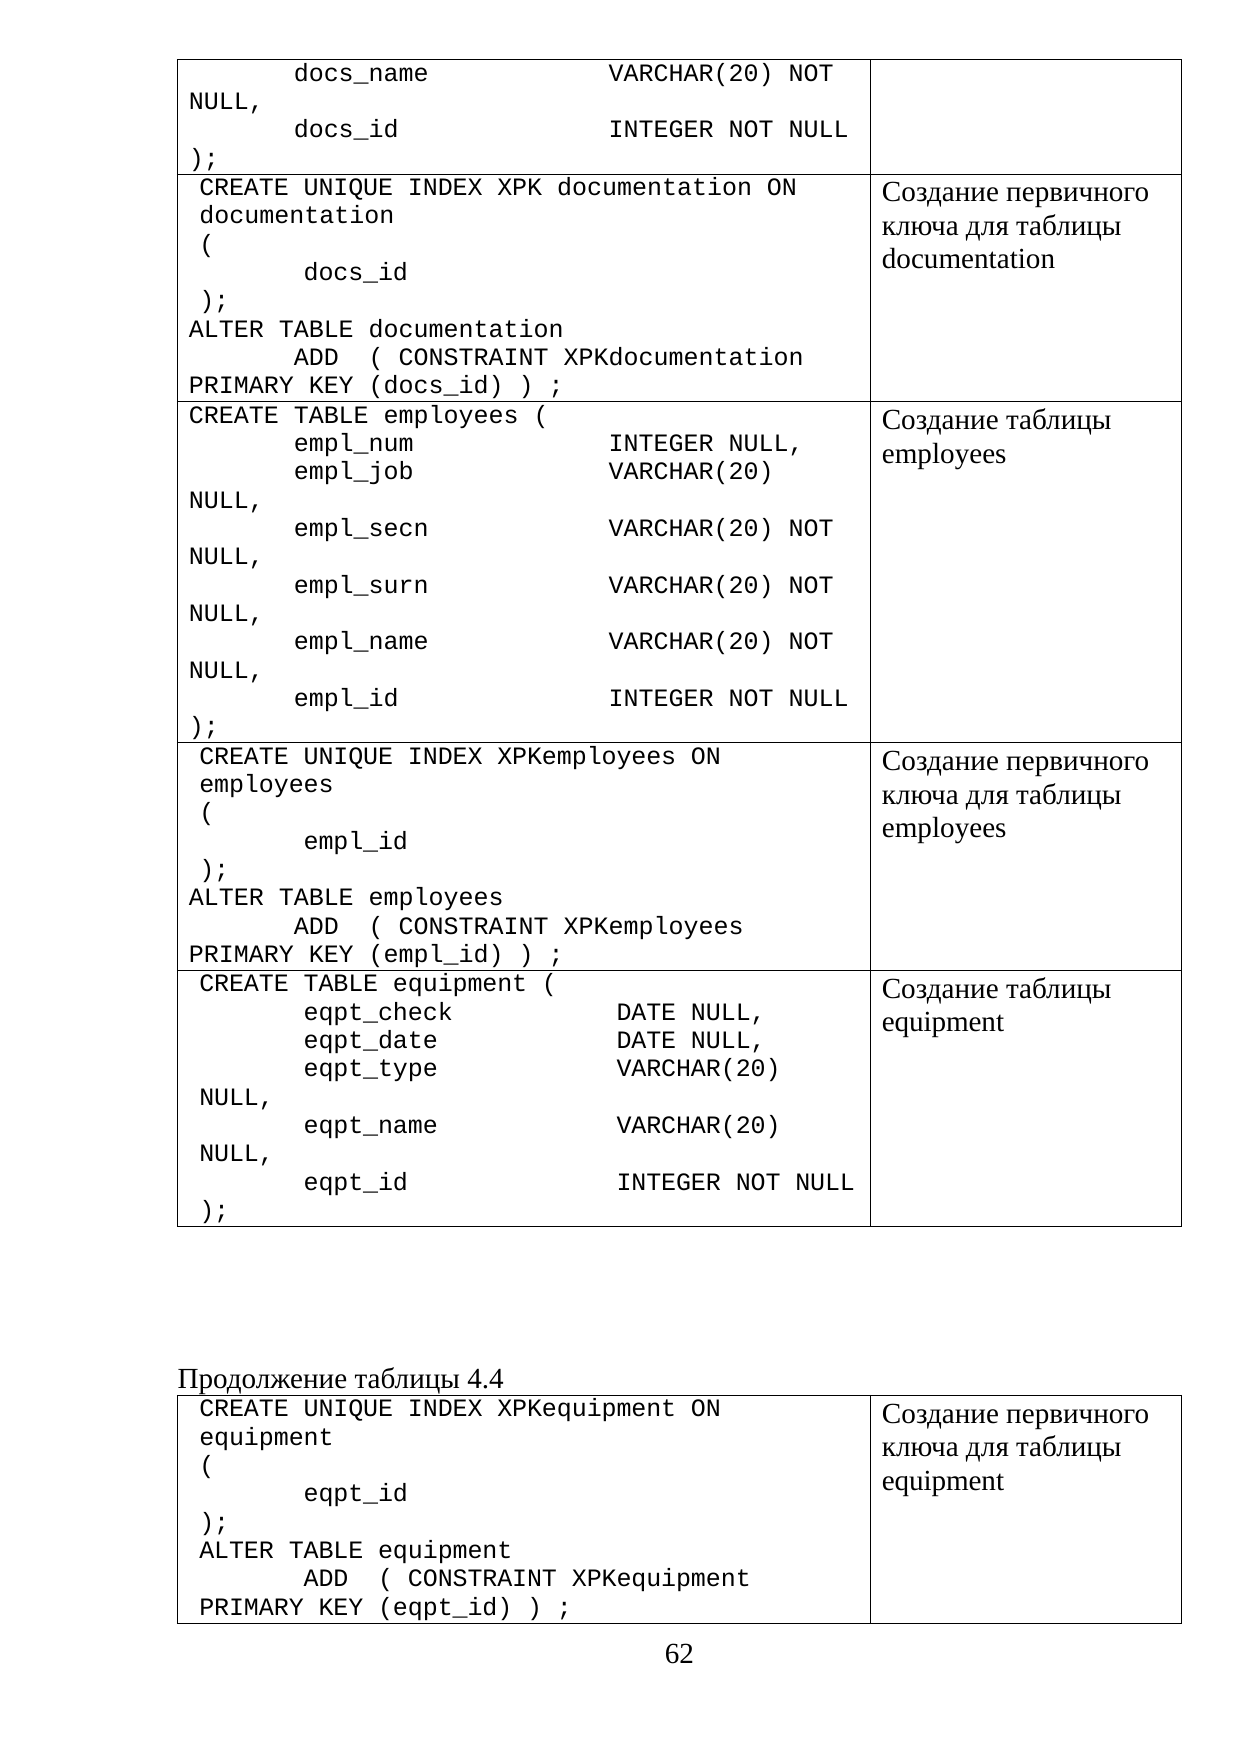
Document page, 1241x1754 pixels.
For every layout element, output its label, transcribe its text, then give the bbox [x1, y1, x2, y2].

table_header CREATE UNIQUE INDEX XPKequipment ON equipment ( eqpt_id ); ALTER TABLE equipment ADD ( CONSTRAINT XPKequipment PRIMARY KEY (eqpt_id) ) ; [178, 1396, 870, 1622]
table_cell CREATE TABLE equipment ( eqpt_check DATE NULL, eqpt_date DATE NULL, eqpt_type VARCHAR(20) NULL, eqpt_name VARCHAR(20) NULL, eqpt_id INTEGER NOT NULL ); [178, 971, 870, 1226]
table_header [871, 60, 1181, 173]
table_cell CREATE UNIQUE INDEX XPK documentation ON documentation ( docs_id ); ALTER TABLE documentation ADD ( CONSTRAINT XPKdocumentation PRIMARY KEY (docs_id) ) ; [178, 175, 870, 401]
table_cell Cоздание первичного ключа для таблицы documentation [871, 175, 1181, 401]
table_header Cоздание первичного ключа для таблицы equipment [871, 1396, 1181, 1622]
table_cell Cоздание первичного ключа для таблицы employees [871, 743, 1181, 970]
table_header docs_name VARCHAR(20) NOT NULL, docs_id INTEGER NOT NULL ); [178, 60, 870, 173]
table_cell CREATE UNIQUE INDEX XPKemployees ON employees ( empl_id ); ALTER TABLE employees ADD ( CONSTRAINT XPKemployees PRIMARY KEY (empl_id) ) ; [178, 743, 870, 970]
table_cell CREATE TABLE employees ( empl_num INTEGER NULL, empl_job VARCHAR(20) NULL, empl_secn VARCHAR(20) NOT NULL, empl_surn VARCHAR(20) NOT NULL, empl_name VARCHAR(20) NOT NULL, empl_id INTEGER NOT NULL ); [178, 402, 870, 742]
text Продолжение таблицы 4.4 [177, 1361, 1181, 1395]
table_cell Создание таблицы employees [871, 402, 1181, 742]
table_cell Создание таблицы equipment [871, 971, 1181, 1226]
